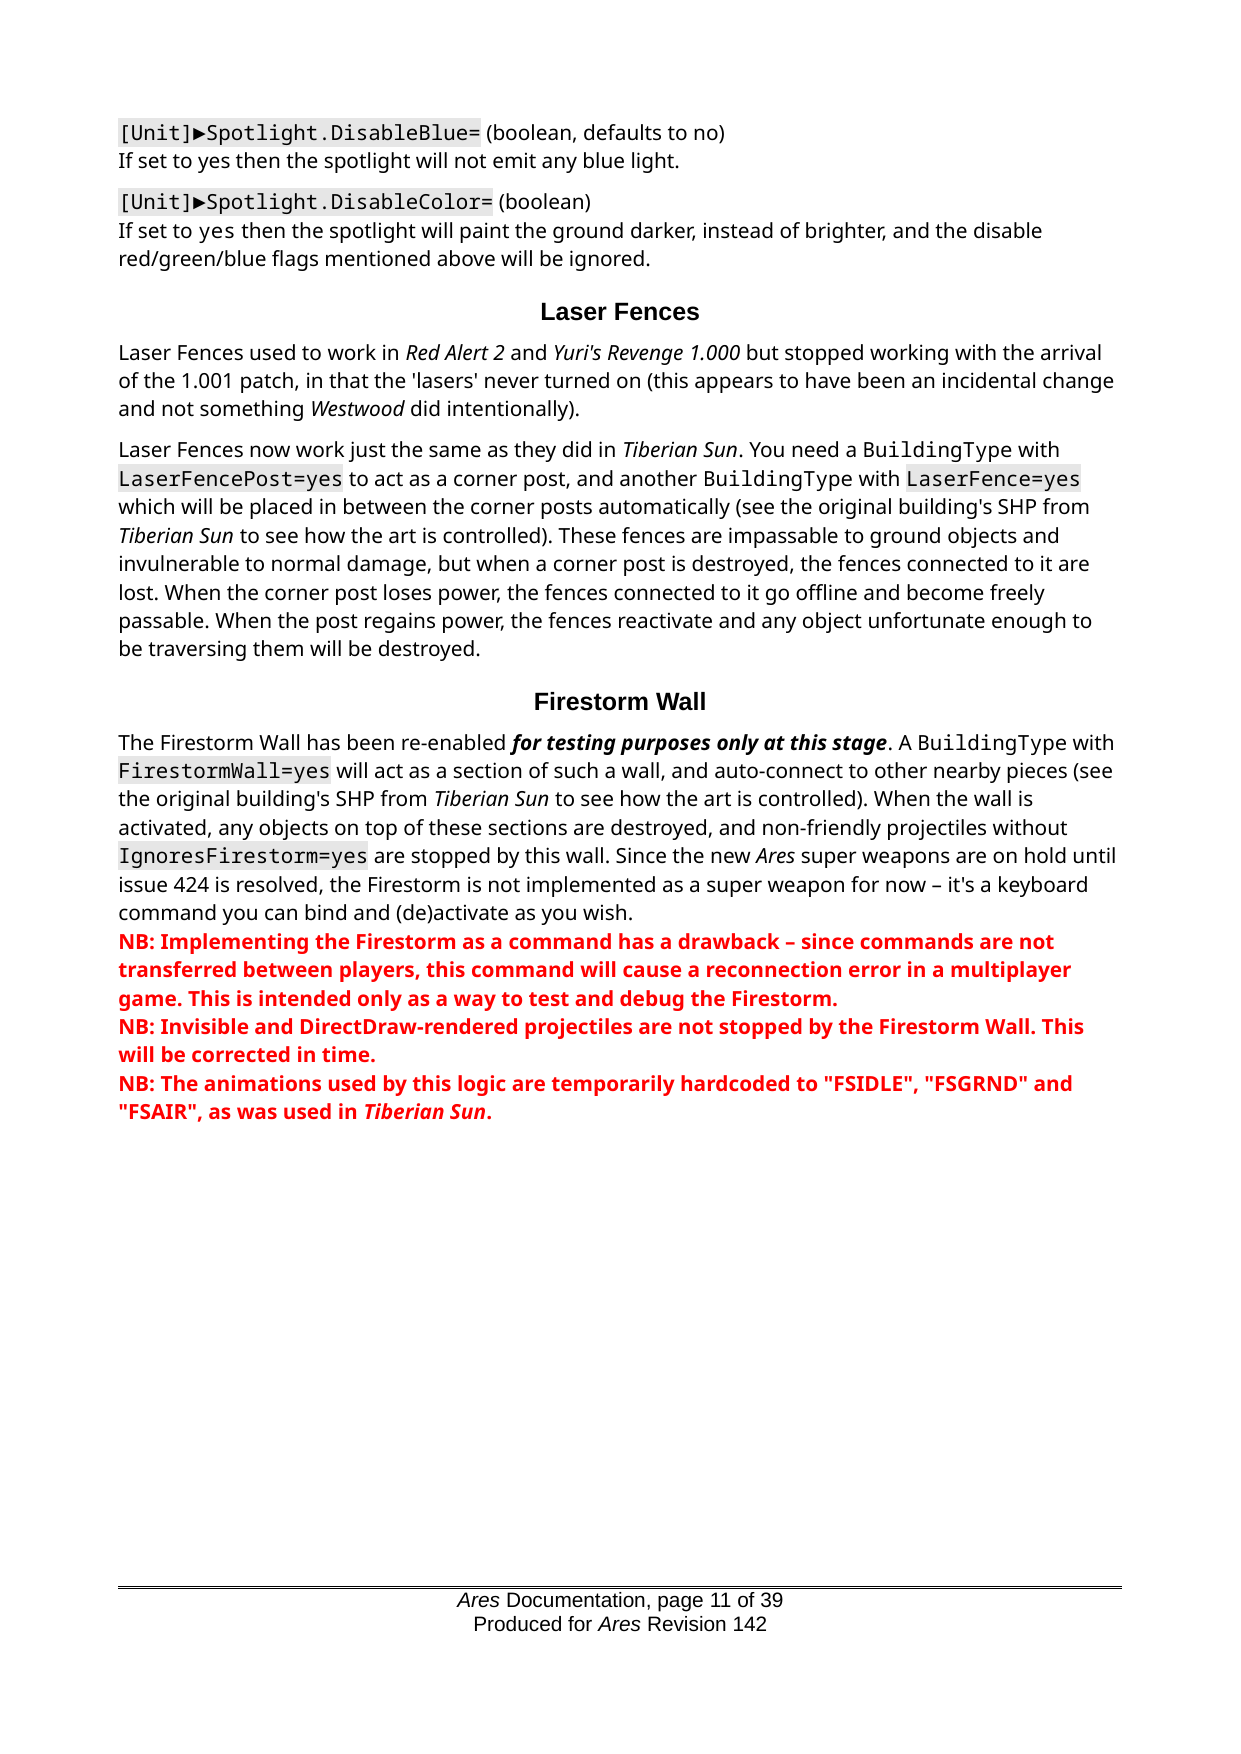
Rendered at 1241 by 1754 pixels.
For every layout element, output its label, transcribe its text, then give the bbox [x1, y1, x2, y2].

text [Unit]►Spotlight.DisableBlue= (boolean, defaults to no) If set to yes then the spotlight will not emit any blue light. [118, 118, 1122, 175]
text [Unit]►Spotlight.DisableColor= (boolean) If set to yes then the spotlight will paint the ground darker, instead of brighter, and the disable red/green/blue flags mentioned above will be ignored. [118, 187, 1122, 273]
text The Firestorm Wall has been re-enabled for testing purposes only at this stage. A BuildingType with FirestormWall=yes will act as a section of such a wall, and auto-connect to other nearby pieces (see the original building's SHP from Tiberian Sun to see how the art is controlled). When the wall is activated, any objects on top of these sections are destroyed, and non-friendly projectiles without IgnoresFirestorm=yes are stopped by this wall. Since the new Ares super weapons are on hold until issue 424 is resolved, the Firestorm is not implemented as a super weapon for now – it's a keyboard command you can bind and (de)activate as you wish. NB: Implementing the Firestorm as a command has a drawback – since commands are not transferred between players, this command will cause a reconnection error in a multiplayer game. This is intended only as a way to test and debug the Firestorm. NB: Invisible and DirectDraw-rendered projectiles are not stopped by the Firestorm Wall. This will be corrected in time. NB: The animations used by this logic are temporarily hardcoded to "FSIDLE", "FSGRND" and "FSAIR", as was used in Tiberian Sun. [118, 728, 1122, 1126]
text Laser Fences used to work in Red Alert 2 and Yuri's Revenge 1.000 but stopped working with the arrival of the 1.001 patch, in that the 'lasers' never turned on (this appears to have been an incidental change and not something Westwood did intentionally). [118, 338, 1122, 423]
subtitle Laser Fences [118, 297, 1122, 326]
text Laser Fences now work just the same as they did in Tiberian Sun. You need a BuildingType with LaserFencePost=yes to act as a corner post, and another BuildingType with LaserFence=yes which will be placed in between the corner posts automatically (see the original building's SHP from Tiberian Sun to see how the art is controlled). These fences are impassable to ground objects and invulnerable to normal damage, but when a corner post is destroyed, the fences connected to it are lost. When the corner post loses power, the fences connected to it go offline and become freely passable. When the post regains power, the fences reactivate and any object unfortunate enough to be traversing them will be destroyed. [118, 435, 1122, 663]
subtitle Firestorm Wall [118, 687, 1122, 716]
